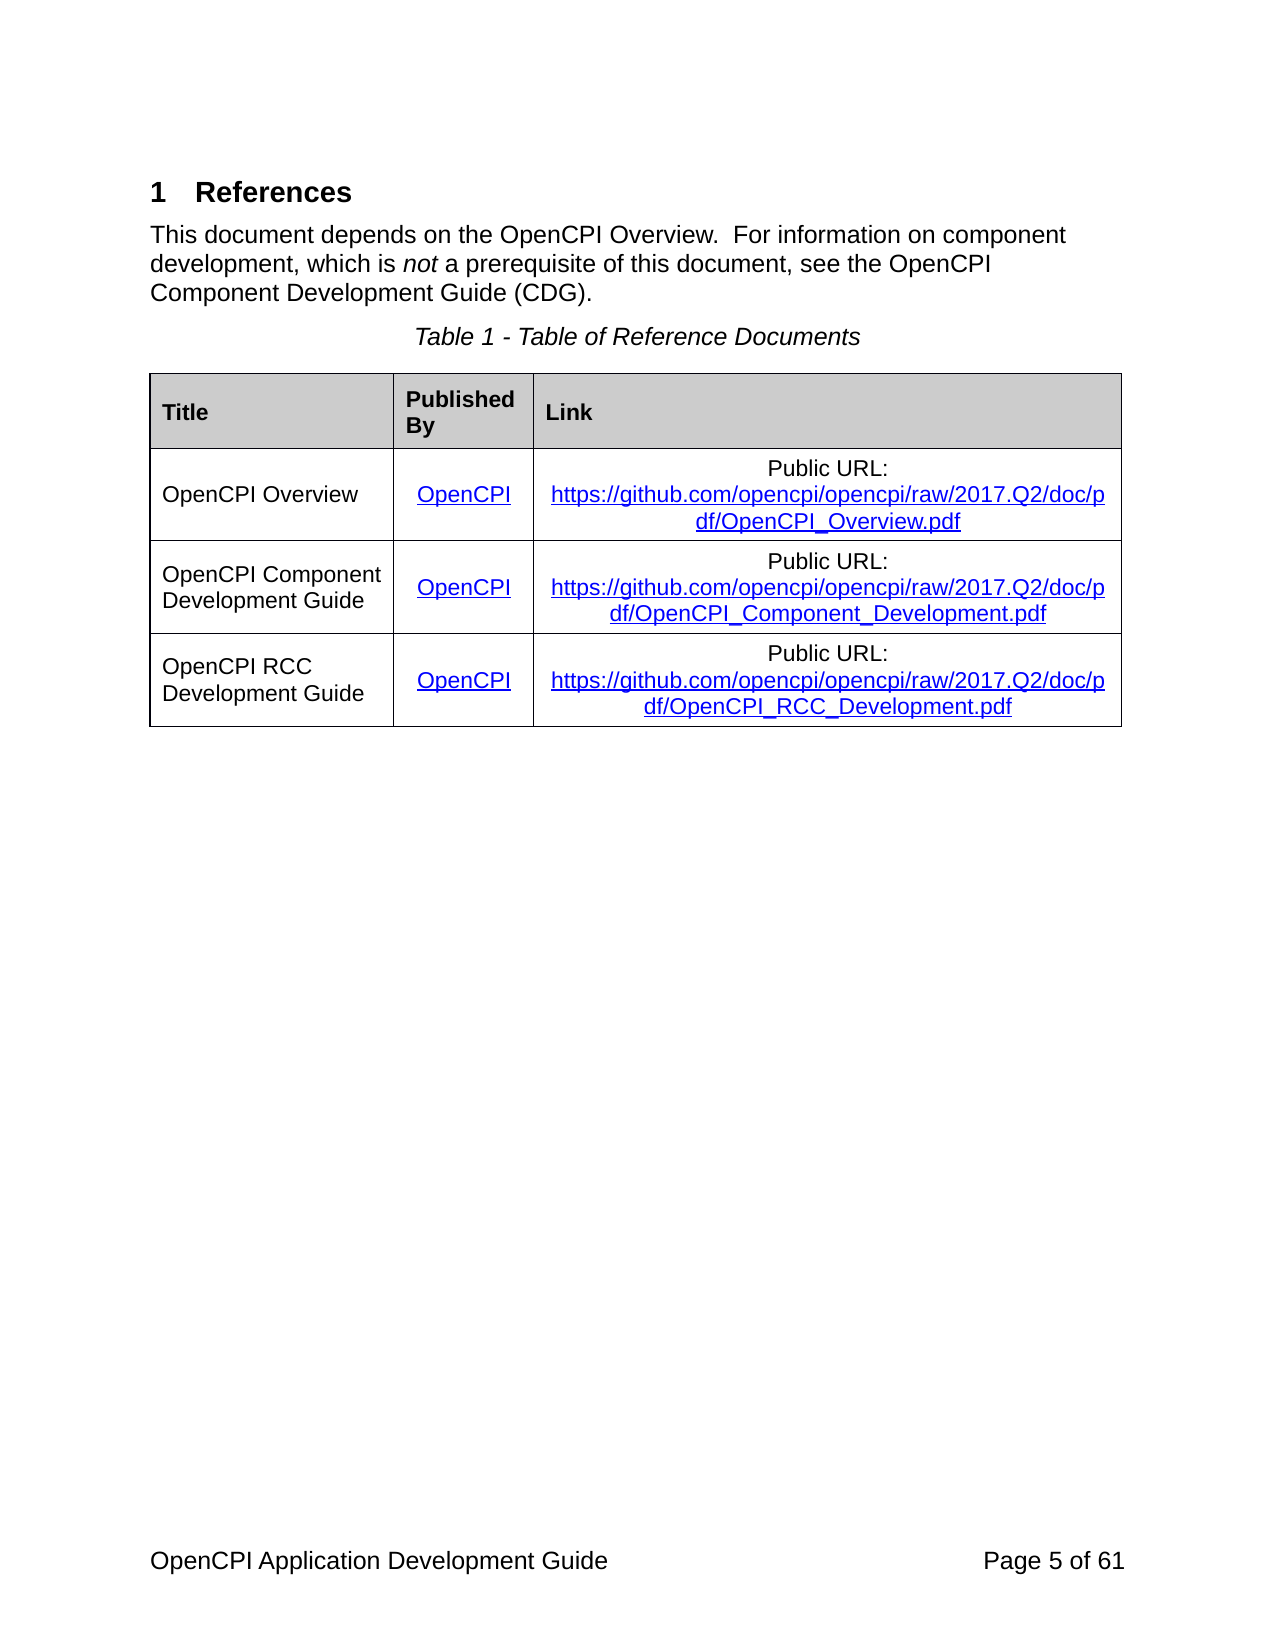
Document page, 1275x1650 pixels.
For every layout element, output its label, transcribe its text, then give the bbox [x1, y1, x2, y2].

subtitle References [150, 175, 1125, 208]
table_cell OpenCPI RCC Development Guide [151, 634, 393, 726]
text This document depends on the OpenCPI Overview. For information on component development, which is not a prerequisite of this document, see the OpenCPI Component Development Guide (CDG). [150, 221, 1125, 307]
table_cell OpenCPI [394, 634, 533, 726]
table_cell Public URL: https://github.com/opencpi/opencpi/raw/2017.Q2/doc/pdf/OpenCPI_Component_Development.pdf [534, 541, 1121, 633]
table_cell OpenCPI Overview [151, 449, 393, 540]
table_cell OpenCPI [394, 449, 533, 540]
table_header Published By [394, 374, 533, 448]
table_cell OpenCPI Component Development Guide [151, 541, 393, 633]
table_header Title [151, 374, 393, 448]
table_cell OpenCPI [394, 541, 533, 633]
table_header Link [534, 374, 1121, 448]
table_cell Public URL: https://github.com/opencpi/opencpi/raw/2017.Q2/doc/pdf/OpenCPI_RCC_Development.pdf [534, 634, 1121, 726]
text Table 1 - Table of Reference Documents [150, 322, 1125, 351]
table_cell Public URL: https://github.com/opencpi/opencpi/raw/2017.Q2/doc/pdf/OpenCPI_Overview.pdf [534, 449, 1121, 540]
